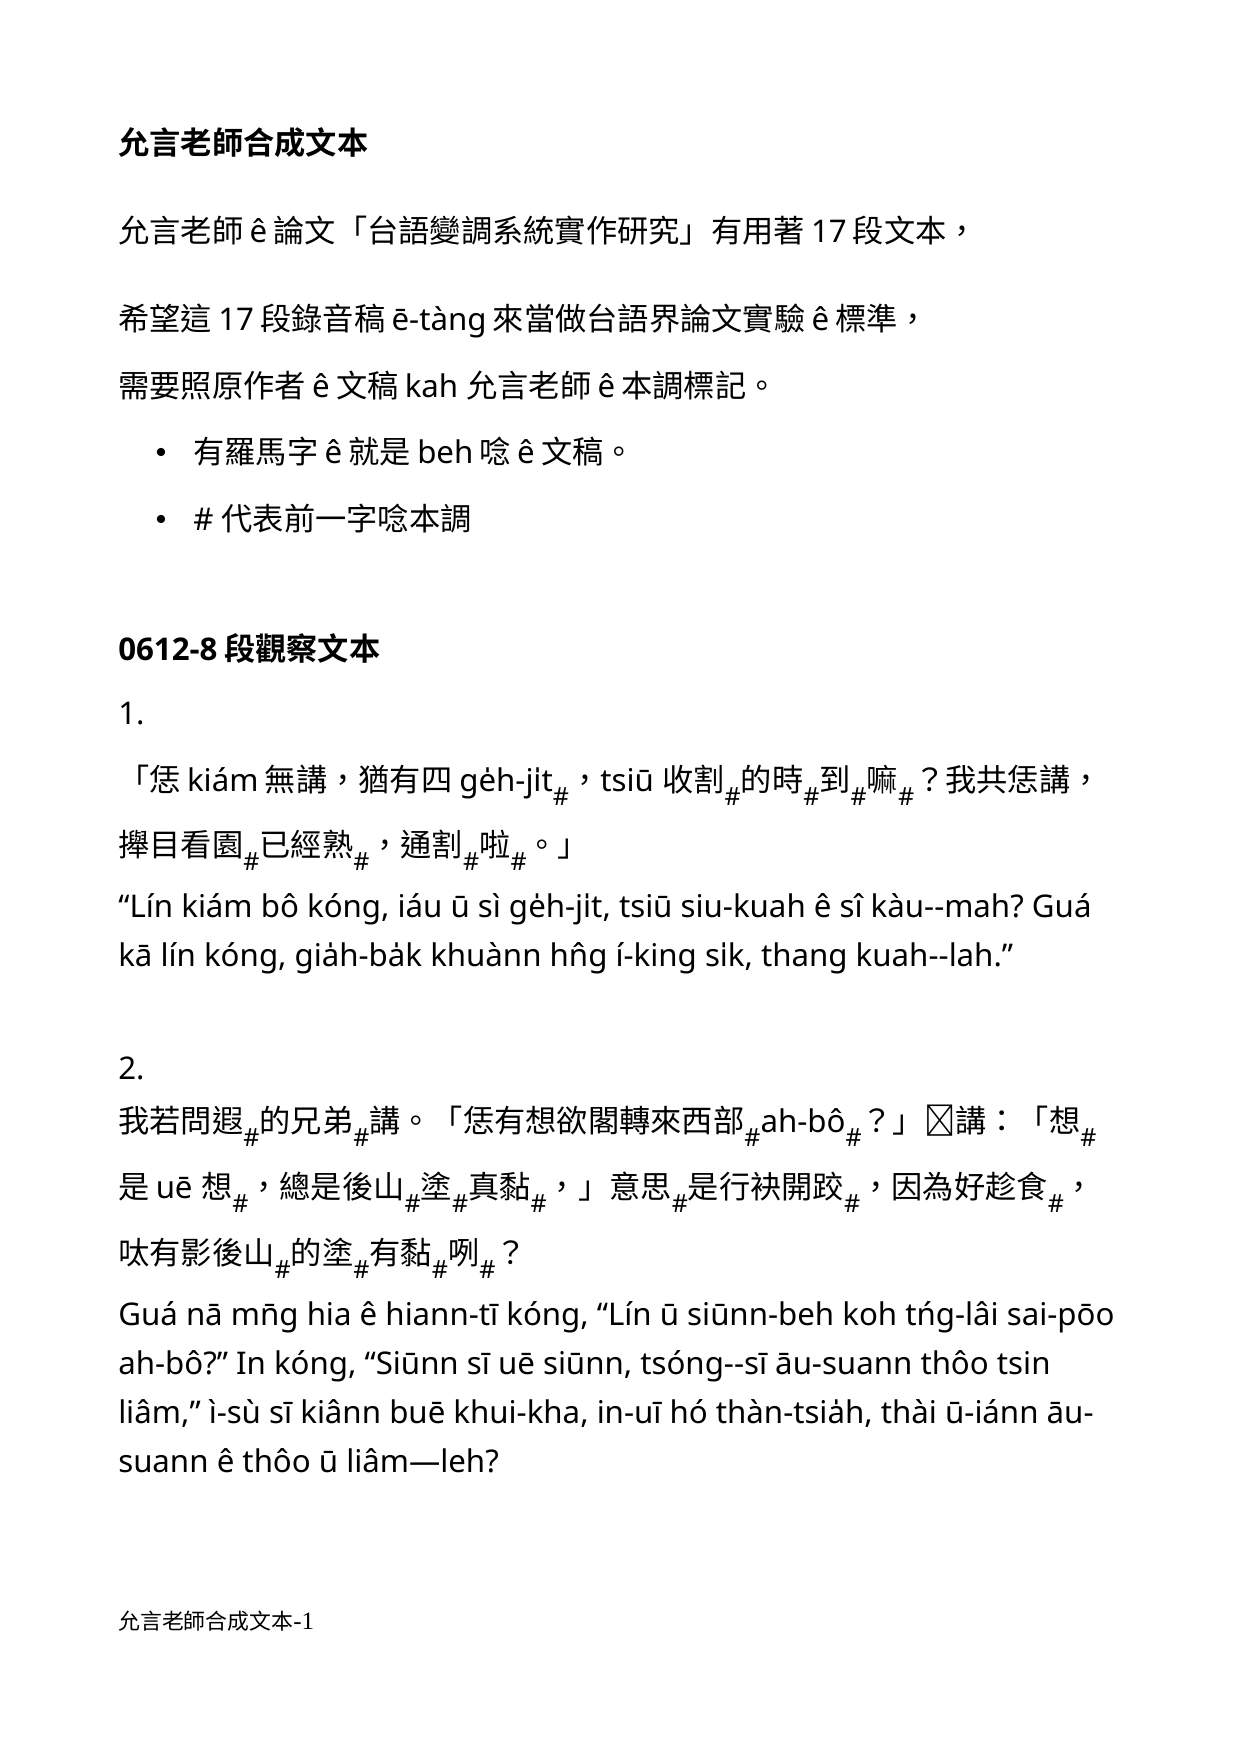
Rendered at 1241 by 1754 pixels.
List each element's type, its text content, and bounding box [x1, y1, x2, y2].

text 允言老師ê論文「台語變調系統實作研究」有用著17段文本， [118, 206, 1122, 251]
text 允言老師合成文本 [118, 118, 1122, 163]
text 2. 我若問遐#的兄弟#講。「恁有想欲閣轉來西部#ah-bô#？」𪜶講：「想#是uē 想#，總是後山#塗#真黏#，」意思#是行袂開跤#，因為好趁食#，呔有影後山#的塗#有黏#咧#？ Guá nā mn̄g hia ê hiann-tī kóng, “Lín ū siūnn-beh koh tńg-lâi sai-pōo ah-bô?” In kóng, “Siūnn sī uē siūnn, tsóng--sī āu-suann thôo tsin liâm,” ì-sù sī kiânn buē khui-kha, in-uī hó thàn-tsia̍h, thài ū-iánn āu-suann ê thôo ū liâm—leh? [118, 1046, 1122, 1481]
list # 代表前一字唸本調 [156, 494, 1122, 540]
text 希望這17段錄音稿ē-tàng來當做台語界論文實驗ê標準， [118, 294, 1122, 339]
text 1. [118, 691, 1122, 734]
list 有羅馬字ê就是beh唸ê文稿。 [156, 427, 1122, 473]
text 0612-8段觀察文本 [118, 624, 1122, 670]
text 「恁kiám無講，猶有四 ge̍h-ji̍t#，tsiū 收割#的時#到#嘛#？我共恁講，攑目看園#已經熟#，通割#啦#。」 “Lín kiám bô kóng, iáu ū sì ge̍h-ji̍t, tsiū siu-kuah ê sî kàu--mah? Guá kā lín kóng, gia̍h-ba̍k khuànn hn̂g í-king si̍k, thang kuah--lah.” [118, 755, 1122, 1025]
text 需要照原作者ê文稿kah 允言老師ê本調標記。 [118, 361, 1122, 406]
